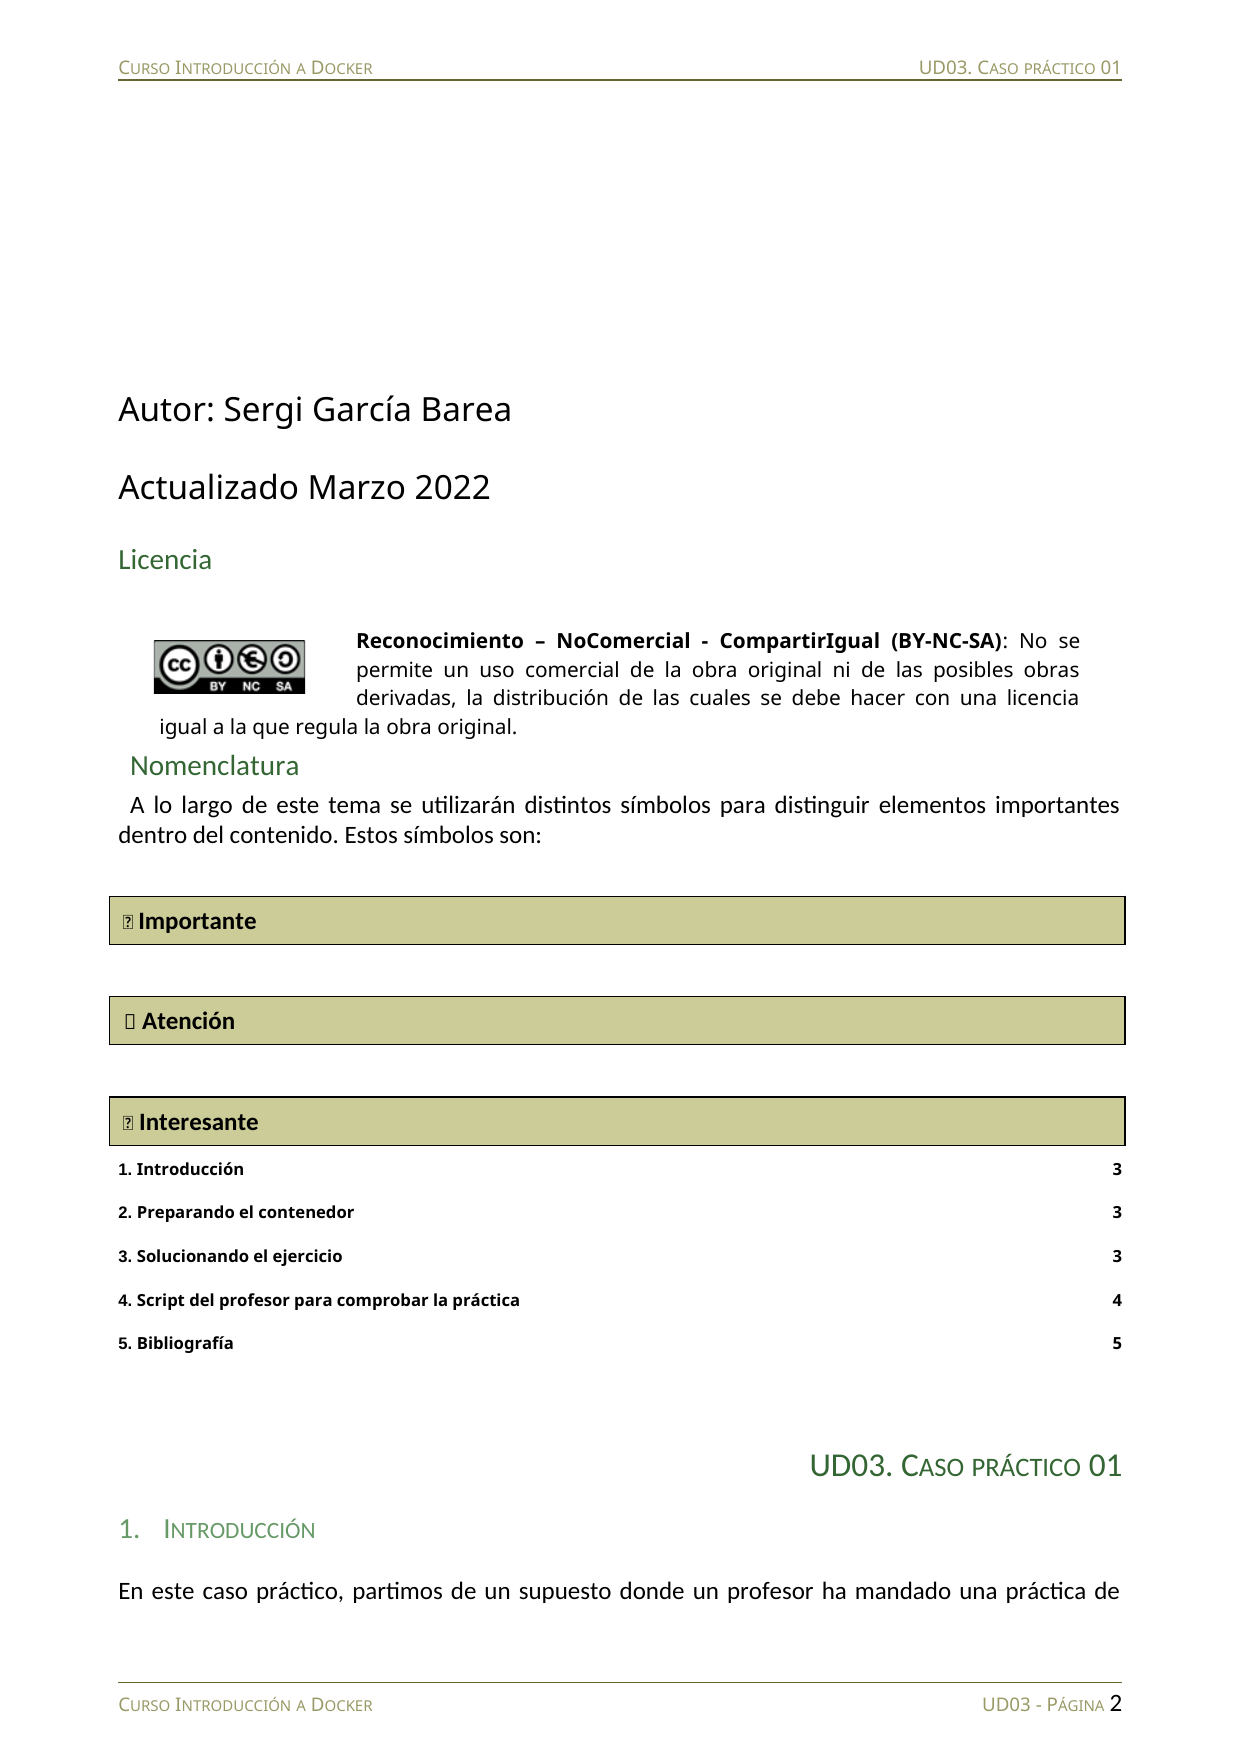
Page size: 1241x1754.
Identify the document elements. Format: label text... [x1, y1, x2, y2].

subtitle Introducción [118, 1510, 1122, 1545]
text 5. Bibliografía 5 [118, 1332, 1122, 1354]
text Autor: Sergi García Barea [118, 386, 1122, 431]
text 3. Solucionando el ejercicio 3 [118, 1244, 1122, 1267]
text Licencia [118, 541, 1122, 577]
text Actualizado Marzo 2022 [118, 463, 1122, 509]
text En este caso práctico, partimos de un supuesto donde un profesor ha mandado una práctica de [118, 1575, 1122, 1606]
text UD03. Caso práctico 01 [118, 1444, 1122, 1485]
text A lo largo de este tema se utilizarán distintos símbolos para distinguir elementos importantes dentro del contenido. Estos símbolos son: [118, 789, 1122, 850]
text 1. Introducción 3 [118, 1157, 1122, 1180]
text Nomenclatura [118, 747, 1122, 782]
text 4. Script del profesor para comprobar la práctica 4 [118, 1288, 1122, 1311]
text ❕ Atención [110, 997, 1124, 1044]
text 📖 Importante [110, 897, 1124, 944]
text 💬 Interesante [110, 1098, 1124, 1145]
text Reconocimiento – NoComercial - CompartirIgual (BY-NC-SA): No se permite un uso comercial de la obra original ni de las posibles obras derivadas, la distribución de las cuales se debe hacer con una licencia igual a la que regula la obra original. [159, 626, 1080, 740]
text 2. Preparando el contenedor 3 [118, 1201, 1122, 1224]
picture [153, 640, 306, 694]
